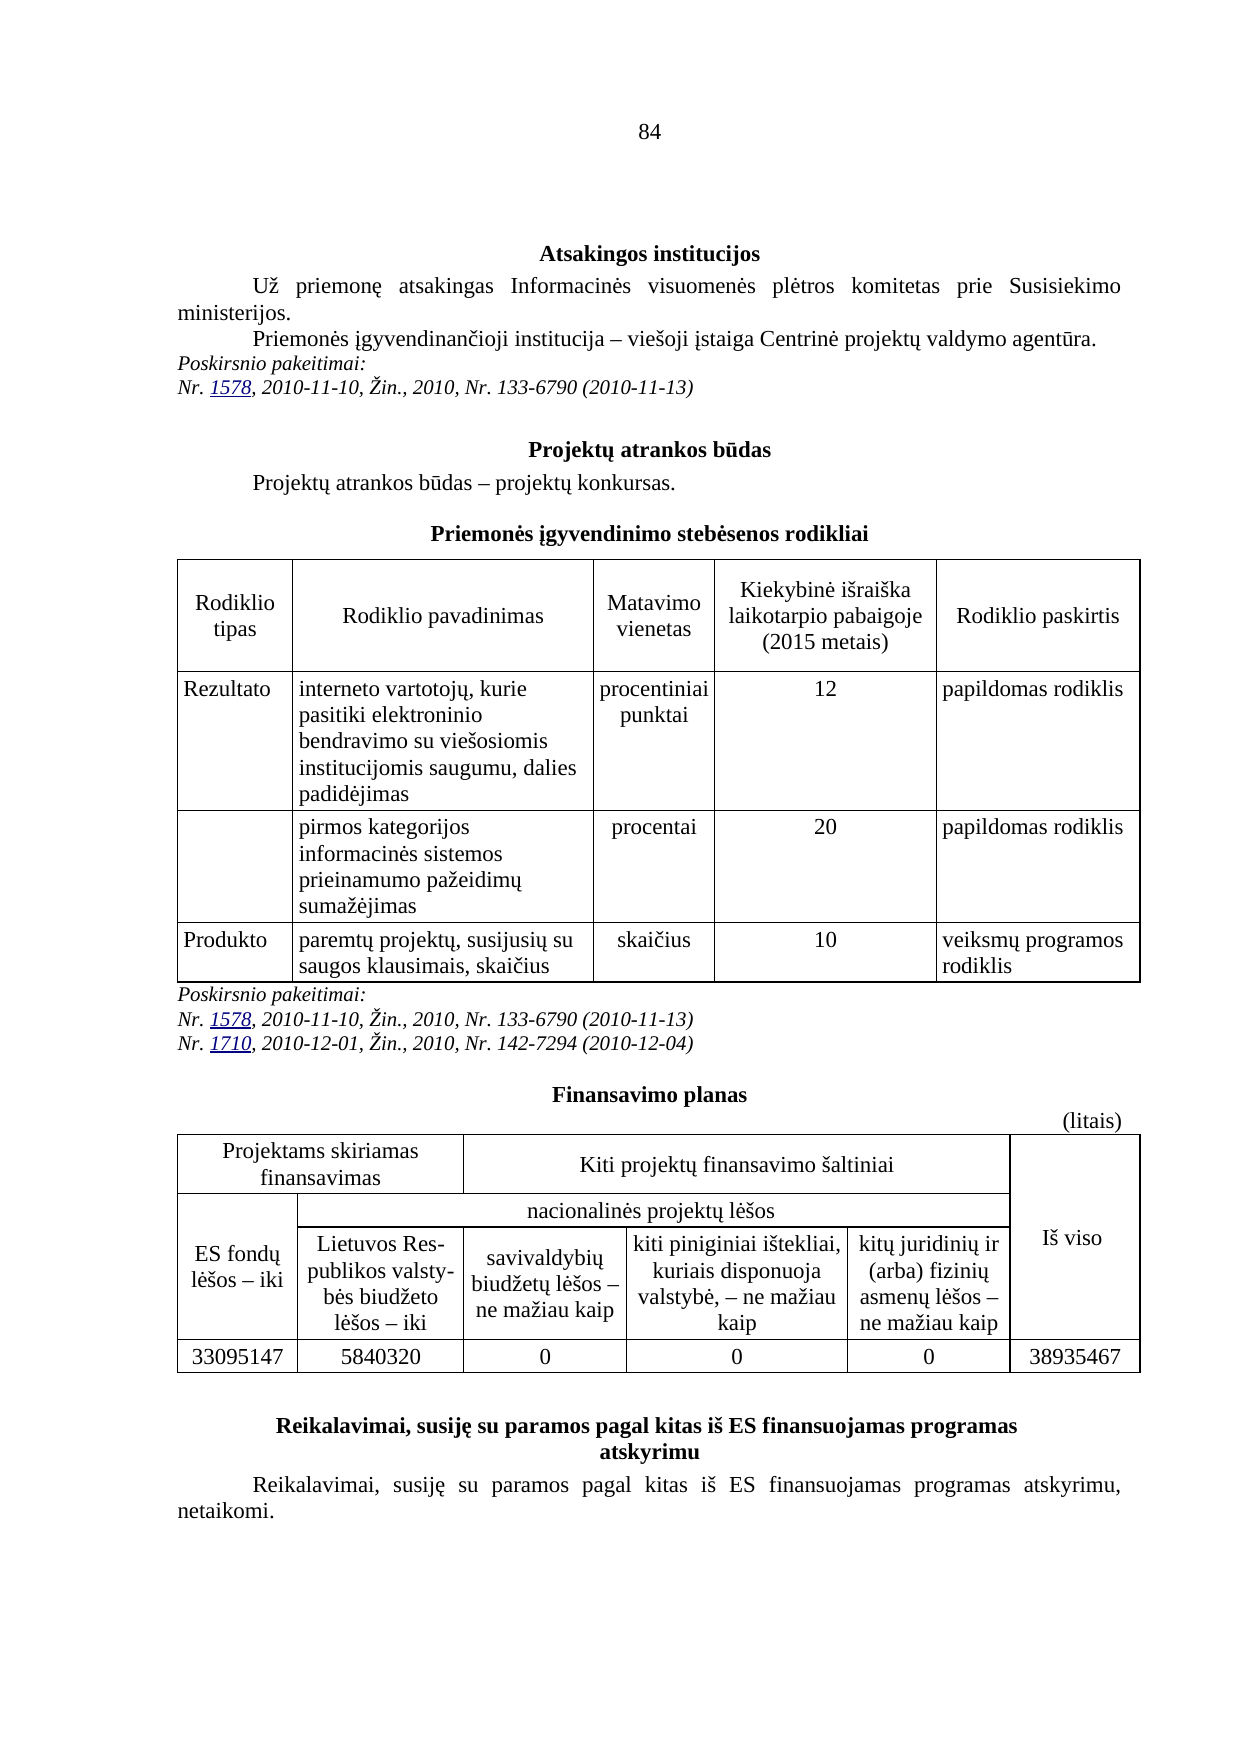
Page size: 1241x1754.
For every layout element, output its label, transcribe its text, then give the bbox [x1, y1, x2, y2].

table_cell savivaldybių biudžetų lėšos – ne mažiau kaip [464, 1228, 626, 1339]
table_cell Produkto [178, 923, 292, 981]
text (litais) [177, 1107, 1122, 1134]
table_cell interneto vartotojų, kurie pasitiki elektroninio bendravimo su viešosiomis institucijomis saugumu, dalies padidėjimas [293, 672, 593, 809]
text Nr. 1578, 2010-11-10, Žin., 2010, Nr. 133-6790 (2010-11-13) [177, 1006, 1122, 1031]
table_cell Rezultato [178, 672, 292, 809]
table_header Rodiklio tipas [178, 560, 292, 671]
table_cell 0 [464, 1340, 626, 1372]
text Priemonės įgyvendinančioji institucija – viešoji įstaiga Centrinė projektų valdymo agentūra. [177, 325, 1122, 351]
table_header Rodiklio pavadinimas [293, 560, 593, 671]
table_cell ES fondų lėšos – iki [178, 1194, 297, 1339]
text Poskirsnio pakeitimai: [177, 983, 1122, 1006]
table_cell pirmos kategorijos informacinės sistemos prieinamumo pažeidimų sumažėjimas [293, 811, 593, 922]
text Finansavimo planas [177, 1081, 1122, 1107]
text Už priemonę atsakingas Informacinės visuomenės plėtros komitetas prie Susisiekimo ministerijos. [177, 272, 1122, 325]
table_cell 10 [715, 923, 936, 981]
text Reikalavimai, susiję su paramos pagal kitas iš ES finansuojamas programas atskyrimu [177, 1412, 1122, 1464]
table_cell 0 [848, 1340, 1009, 1372]
table_cell 38935467 [1011, 1340, 1139, 1372]
table_cell procentiniai punktai [594, 672, 714, 809]
table_cell 33095147 [178, 1340, 297, 1372]
table_cell paremtų projektų, susijusių su saugos klausimais, skaičius [293, 923, 593, 981]
table_header Rodiklio paskirtis [937, 560, 1139, 671]
table_cell 0 [627, 1340, 847, 1372]
text Projektų atrankos būdas [177, 436, 1122, 462]
table_cell Lietuvos Res­publikos vals­ty­bės biudžeto lėšos – iki [298, 1228, 463, 1339]
table_cell skaičius [594, 923, 714, 981]
table_cell papildomas rodiklis [937, 672, 1139, 809]
text Atsakingos institucijos [177, 239, 1122, 266]
text Poskirsnio pakeitimai: [177, 351, 1122, 375]
table_cell nacionalinės projektų lėšos [298, 1194, 1009, 1226]
text Reikalavimai, susiję su paramos pagal kitas iš ES finansuojamas programas atskyrimu, netaikomi. [177, 1471, 1122, 1523]
text Nr. 1710, 2010-12-01, Žin., 2010, Nr. 142-7294 (2010-12-04) [177, 1031, 1122, 1054]
text Nr. 1578, 2010-11-10, Žin., 2010, Nr. 133-6790 (2010-11-13) [177, 375, 1122, 399]
table_cell 12 [715, 672, 936, 809]
table_header Iš viso [1011, 1135, 1139, 1339]
text Projektų atrankos būdas – projektų konkursas. [177, 468, 1122, 495]
table_cell kitų juridinių ir (arba) fizinių asmenų lėšos – ne mažiau kaip [848, 1228, 1009, 1339]
table_cell veiksmų programos rodiklis [937, 923, 1139, 981]
table_header Kiekybinė išraiška laikotarpio pabaigoje (2015 metais) [715, 560, 936, 671]
table_cell 5840320 [298, 1340, 463, 1372]
table_cell papildomas rodiklis [937, 811, 1139, 922]
table_header Kiti projektų finansavimo šaltiniai [464, 1135, 1009, 1193]
table_cell [178, 811, 292, 922]
table_cell procentai [594, 811, 714, 922]
table_header Matavimo vienetas [594, 560, 714, 671]
table_cell kiti piniginiai ištekliai, kuriais disponuoja valstybė, – ne mažiau kaip [627, 1228, 847, 1339]
table_header Projektams skiriamas finansavimas [178, 1135, 463, 1193]
table_cell 20 [715, 811, 936, 922]
text Priemonės įgyvendinimo stebėsenos rodikliai [177, 520, 1122, 546]
